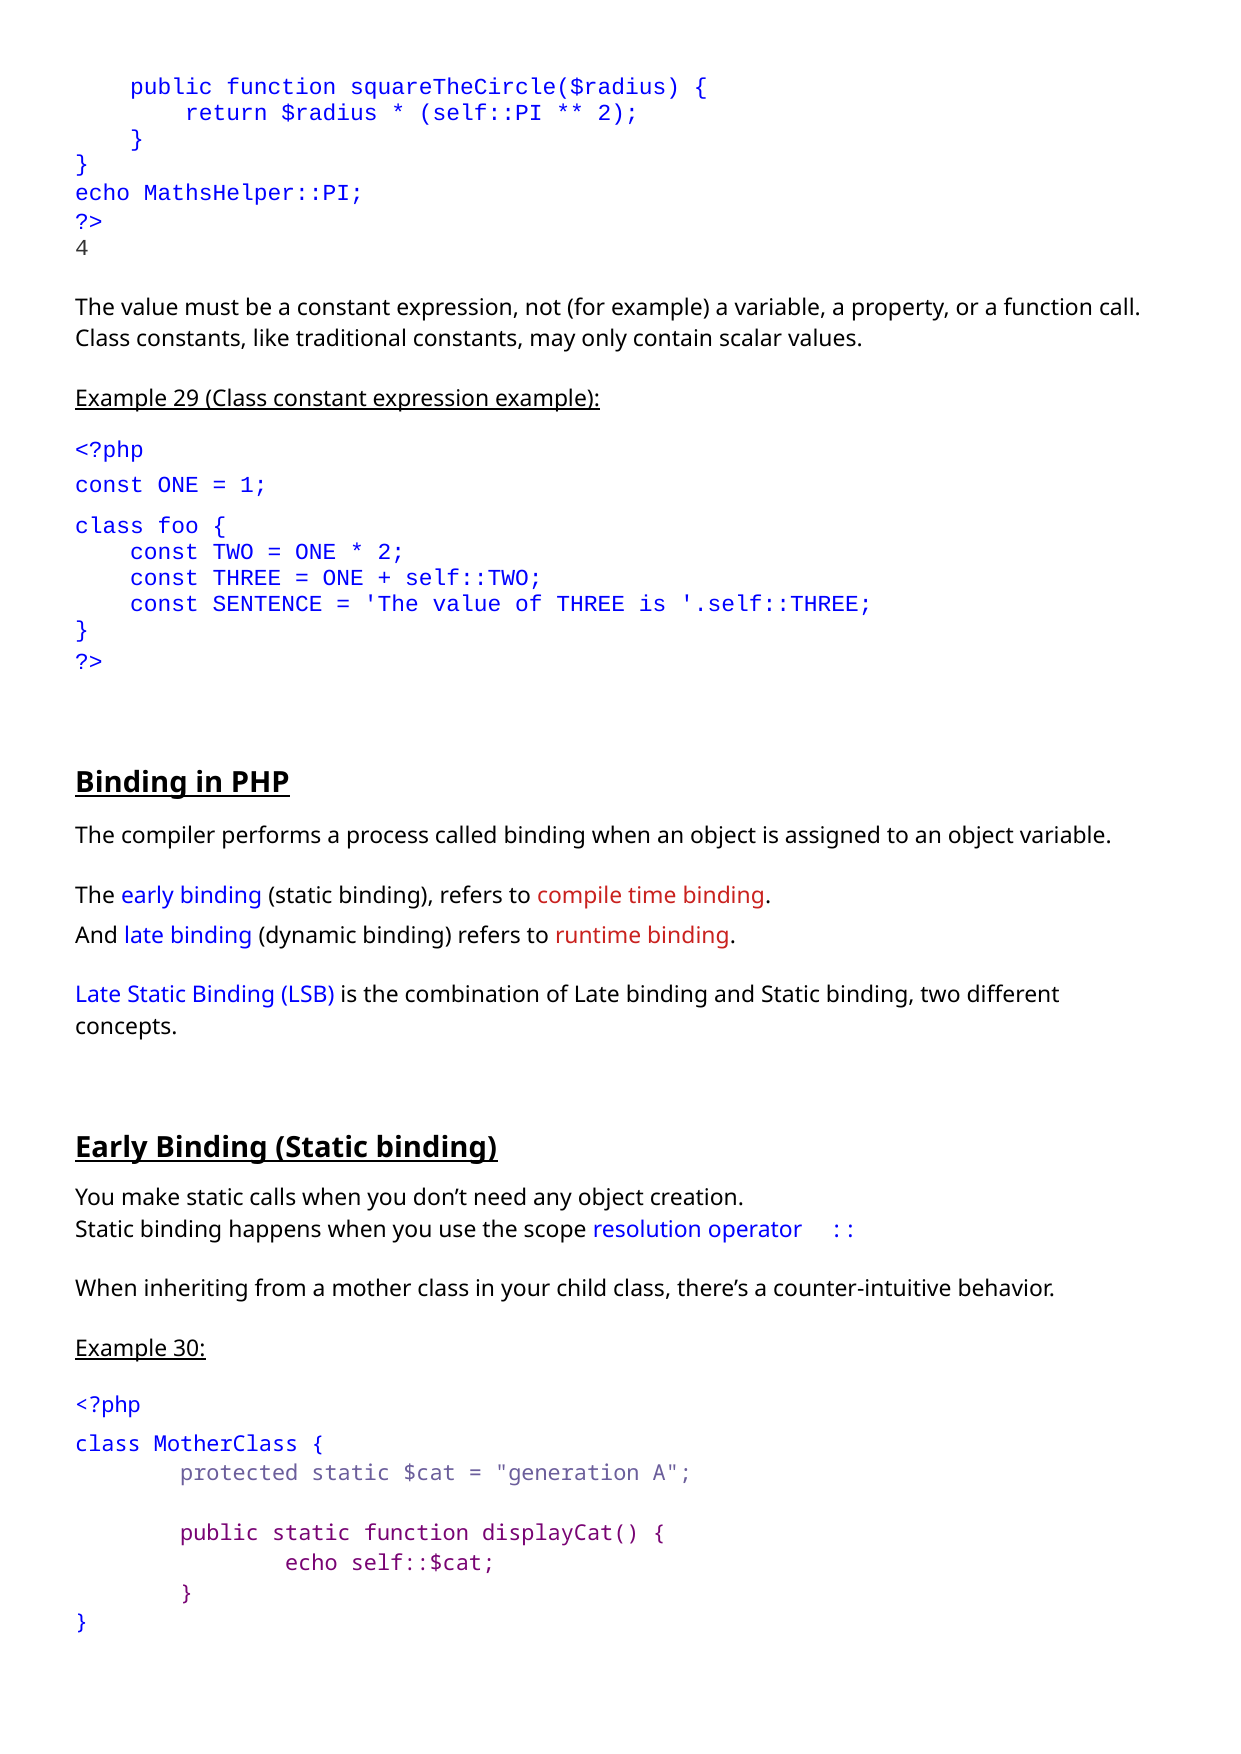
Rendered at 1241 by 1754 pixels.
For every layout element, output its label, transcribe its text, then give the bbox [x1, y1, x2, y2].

text <?php [75, 439, 1166, 465]
text const ONE = 1; [75, 474, 1166, 499]
text Class constants, like traditional constants, may only contain scalar values. [75, 322, 1166, 353]
text return $radius * (self::PI ** 2); [75, 101, 1166, 127]
text The compiler performs a process called binding when an object is assigned to an object variable. [75, 819, 1166, 850]
text Example 29 (Class constant expression example): [75, 382, 1166, 413]
text public function squareTheCircle($radius) { [75, 75, 1166, 101]
subtitle Binding in PHP [75, 761, 1166, 801]
subtitle Early Binding (Static binding) [75, 1127, 1166, 1166]
text echo MathsHelper::PI; [75, 182, 1166, 208]
text class MotherClass { [75, 1427, 1166, 1457]
text You make static calls when you don’t need any object creation. [75, 1181, 1166, 1213]
text echo self::$cat; [75, 1547, 1166, 1576]
text ?> [75, 211, 1166, 237]
text Late Static Binding (LSB) is the combination of Late binding and Static binding, two different concepts. [75, 978, 1166, 1041]
text ?> [75, 650, 1166, 676]
text <?php [75, 1389, 1166, 1418]
text } [75, 127, 1166, 153]
text public static function displayCat() { [75, 1517, 1166, 1547]
text The value must be a constant expression, not (for example) a variable, a property, or a function call. [75, 291, 1166, 322]
text 4 [75, 237, 1166, 263]
text Static binding happens when you use the scope resolution operator :: [75, 1213, 1166, 1244]
text When inheriting from a mother class in your child class, there’s a counter-intuitive behavior. [75, 1272, 1166, 1303]
text } [75, 153, 1166, 179]
text } [75, 1576, 1166, 1606]
text protected static $cat = "generation A"; [75, 1457, 1166, 1487]
text } [75, 1606, 1166, 1636]
text class foo { const TWO = ONE * 2; const THREE = ONE + self::TWO; const SENTENCE = 'The value of THREE is '.self::THREE; } [75, 514, 1166, 644]
text The early binding (static binding), refers to compile time binding. [75, 878, 1166, 910]
text Example 30: [75, 1332, 1166, 1363]
text And late binding (dynamic binding) refers to runtime binding. [75, 919, 1166, 950]
